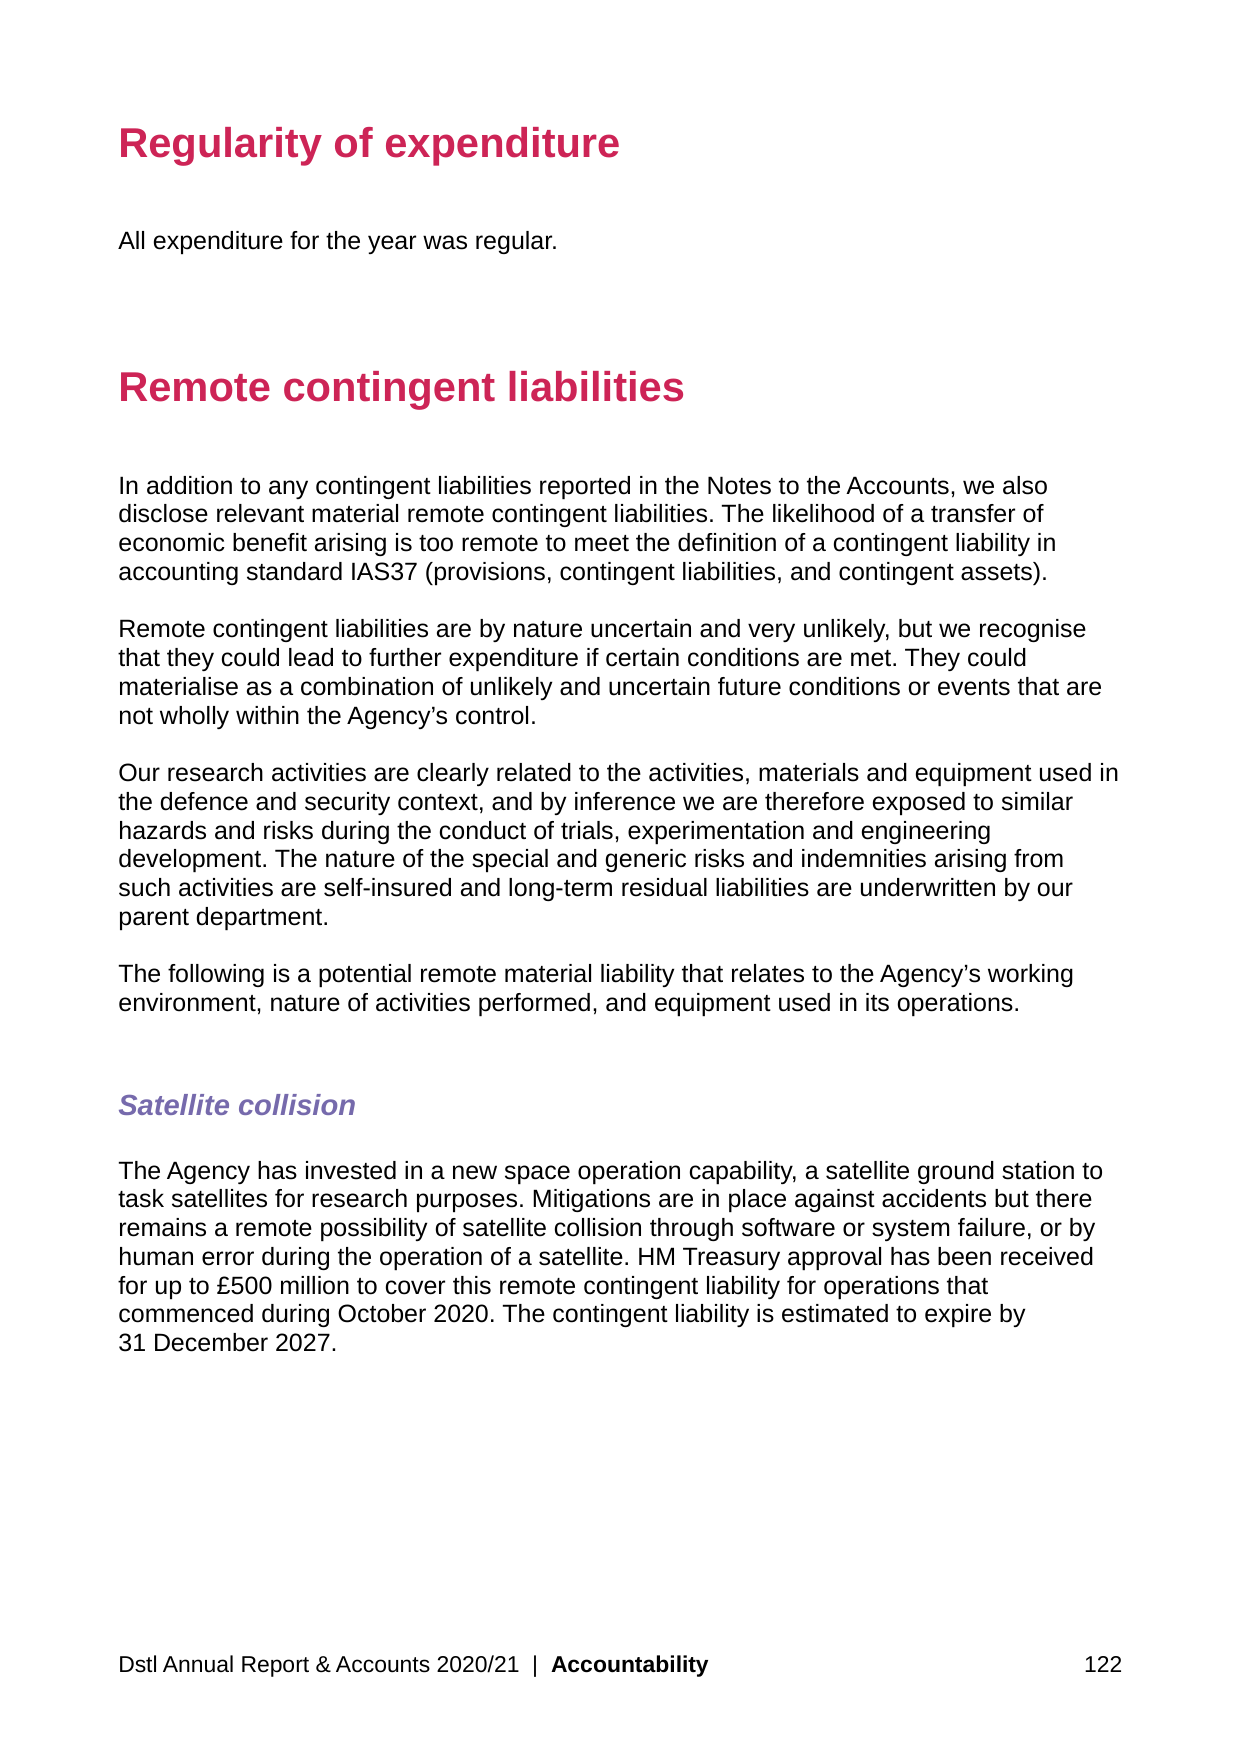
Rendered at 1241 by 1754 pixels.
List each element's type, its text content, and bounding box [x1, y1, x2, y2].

text The Agency has invested in a new space operation capability, a satellite ground station to task satellites for research purposes. Mitigations are in place against accidents but there remains a remote possibility of satellite collision through software or system failure, or by human error during the operation of a satellite. HM Treasury approval has been received for up to £500 million to cover this remote contingent liability for operations that commenced during October 2020. The contingent liability is estimated to expire by 31 December 2027. [118, 1156, 1122, 1357]
text The following is a potential remote material liability that relates to the Agency’s working environment, nature of activities performed, and equipment used in its operations. [118, 959, 1122, 1017]
text In addition to any contingent liabilities reported in the Notes to the Accounts, we also disclose relevant material remote contingent liabilities. The likelihood of a transfer of economic benefit arising is too remote to meet the definition of a contingent liability in accounting standard IAS37 (provisions, contingent liabilities, and contingent assets). [118, 471, 1122, 586]
text All expenditure for the year was regular. [118, 226, 1122, 255]
subtitle Satellite collision [118, 1088, 1122, 1121]
subtitle Remote contingent liabilities [118, 363, 1122, 411]
subtitle Regularity of expenditure [118, 118, 1122, 166]
text Remote contingent liabilities are by nature uncertain and very unlikely, but we recognise that they could lead to further expenditure if certain conditions are met. They could materialise as a combination of unlikely and uncertain future conditions or events that are not wholly within the Agency’s control. [118, 614, 1122, 729]
text Our research activities are clearly related to the activities, materials and equipment used in the defence and security context, and by inference we are therefore exposed to similar hazards and risks during the conduct of trials, experimentation and engineering development. The nature of the special and generic risks and indemnities arising from such activities are self-insured and long-term residual liabilities are underwritten by our parent department. [118, 758, 1122, 931]
